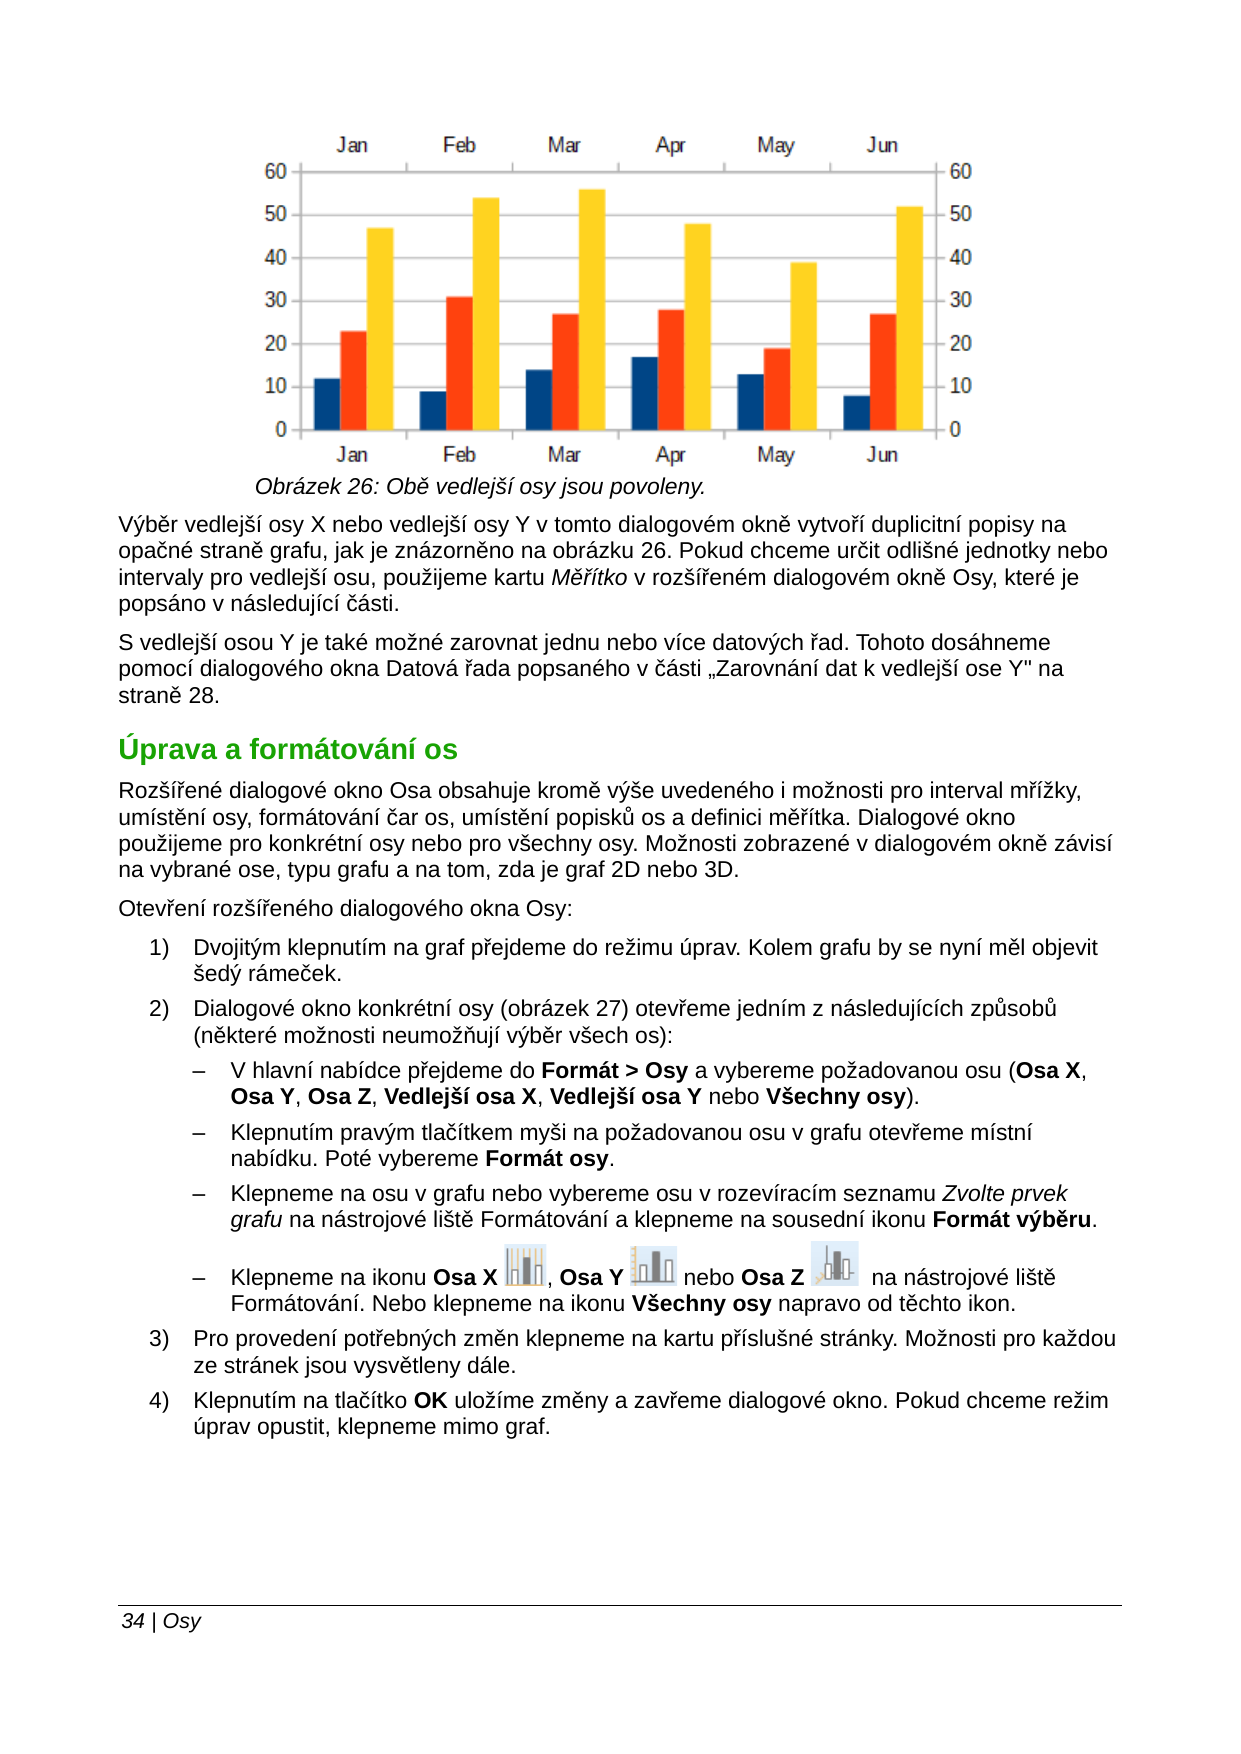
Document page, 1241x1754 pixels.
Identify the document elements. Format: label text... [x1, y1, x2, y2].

picture [504, 1244, 547, 1286]
list Klepneme na osu v grafu nebo vybereme osu v rozevíracím seznamu Zvolte prvek grafu na nástrojové liště Formátování a klepneme na sousední ikonu Formát výběru. [192, 1180, 1122, 1233]
picture [810, 1241, 859, 1286]
picture [254, 118, 986, 473]
list Klepnutím pravým tlačítkem myši na požadovanou osu v grafu otevřeme místní nabídku. Poté vybereme Formát osy. [192, 1118, 1122, 1171]
list Pro provedení potřebných změn klepneme na kartu příslušné stránky. Možnosti pro každou ze stránek jsou vysvětleny dále. [169, 1325, 1122, 1378]
picture [630, 1246, 678, 1286]
text Obrázek 26: Obě vedlejší osy jsou povoleny. [254, 473, 986, 499]
text Výběr vedlejší osy X nebo vedlejší osy Y v tomto dialogovém okně vytvoří duplicitní popisy na opačné straně grafu, jak je znázorněno na obrázku 26. Pokud chceme určit odlišné jednotky nebo intervaly pro vedlejší osu, použijeme kartu Měřítko v rozšířeném dialogovém okně Osy, které je popsáno v následující části. [118, 511, 1122, 617]
list Dialogové okno konkrétní osy (obrázek 27) otevřeme jedním z následujících způsobů (některé možnosti neumožňují výběr všech os): [169, 995, 1122, 1048]
subtitle Úprava a formátování os [118, 732, 1122, 765]
list V hlavní nabídce přejdeme do Formát > Osy a vybereme požadovanou osu (Osa X, Osa Y, Osa Z, Vedlejší osa X, Vedlejší osa Y nebo Všechny osy). [192, 1057, 1122, 1110]
list Klepneme na ikonu Osa X , Osa Y nebo Osa Z na nástrojové liště Formátování. Nebo klepneme na ikonu Všechny osy napravo od těchto ikon. [192, 1261, 1122, 1316]
text Rozšířené dialogové okno Osa obsahuje kromě výše uvedeného i možnosti pro interval mřížky, umístění osy, formátování čar os, umístění popisků os a definici měřítka. Dialogové okno použijeme pro konkrétní osy nebo pro všechny osy. Možnosti zobrazené v dialogovém okně závisí na vybrané ose, typu grafu a na tom, zda je graf 2D nebo 3D. [118, 777, 1122, 882]
list Dvojitým klepnutím na graf přejdeme do režimu úprav. Kolem grafu by se nyní měl objevit šedý rámeček. [169, 934, 1122, 987]
text S vedlejší osou Y je také možné zarovnat jednu nebo více datových řad. Tohoto dosáhneme pomocí dialogového okna Datová řada popsaného v části „Zarovnání dat na vedlejší osu Y" na straně 26. [118, 629, 1122, 708]
text Otevření rozšířeného dialogového okna Osy: [118, 895, 1122, 921]
list Klepnutím na tlačítko OK uložíme změny a zavřeme dialogové okno. Pokud chceme režim úprav opustit, klepneme mimo graf. [169, 1387, 1122, 1439]
